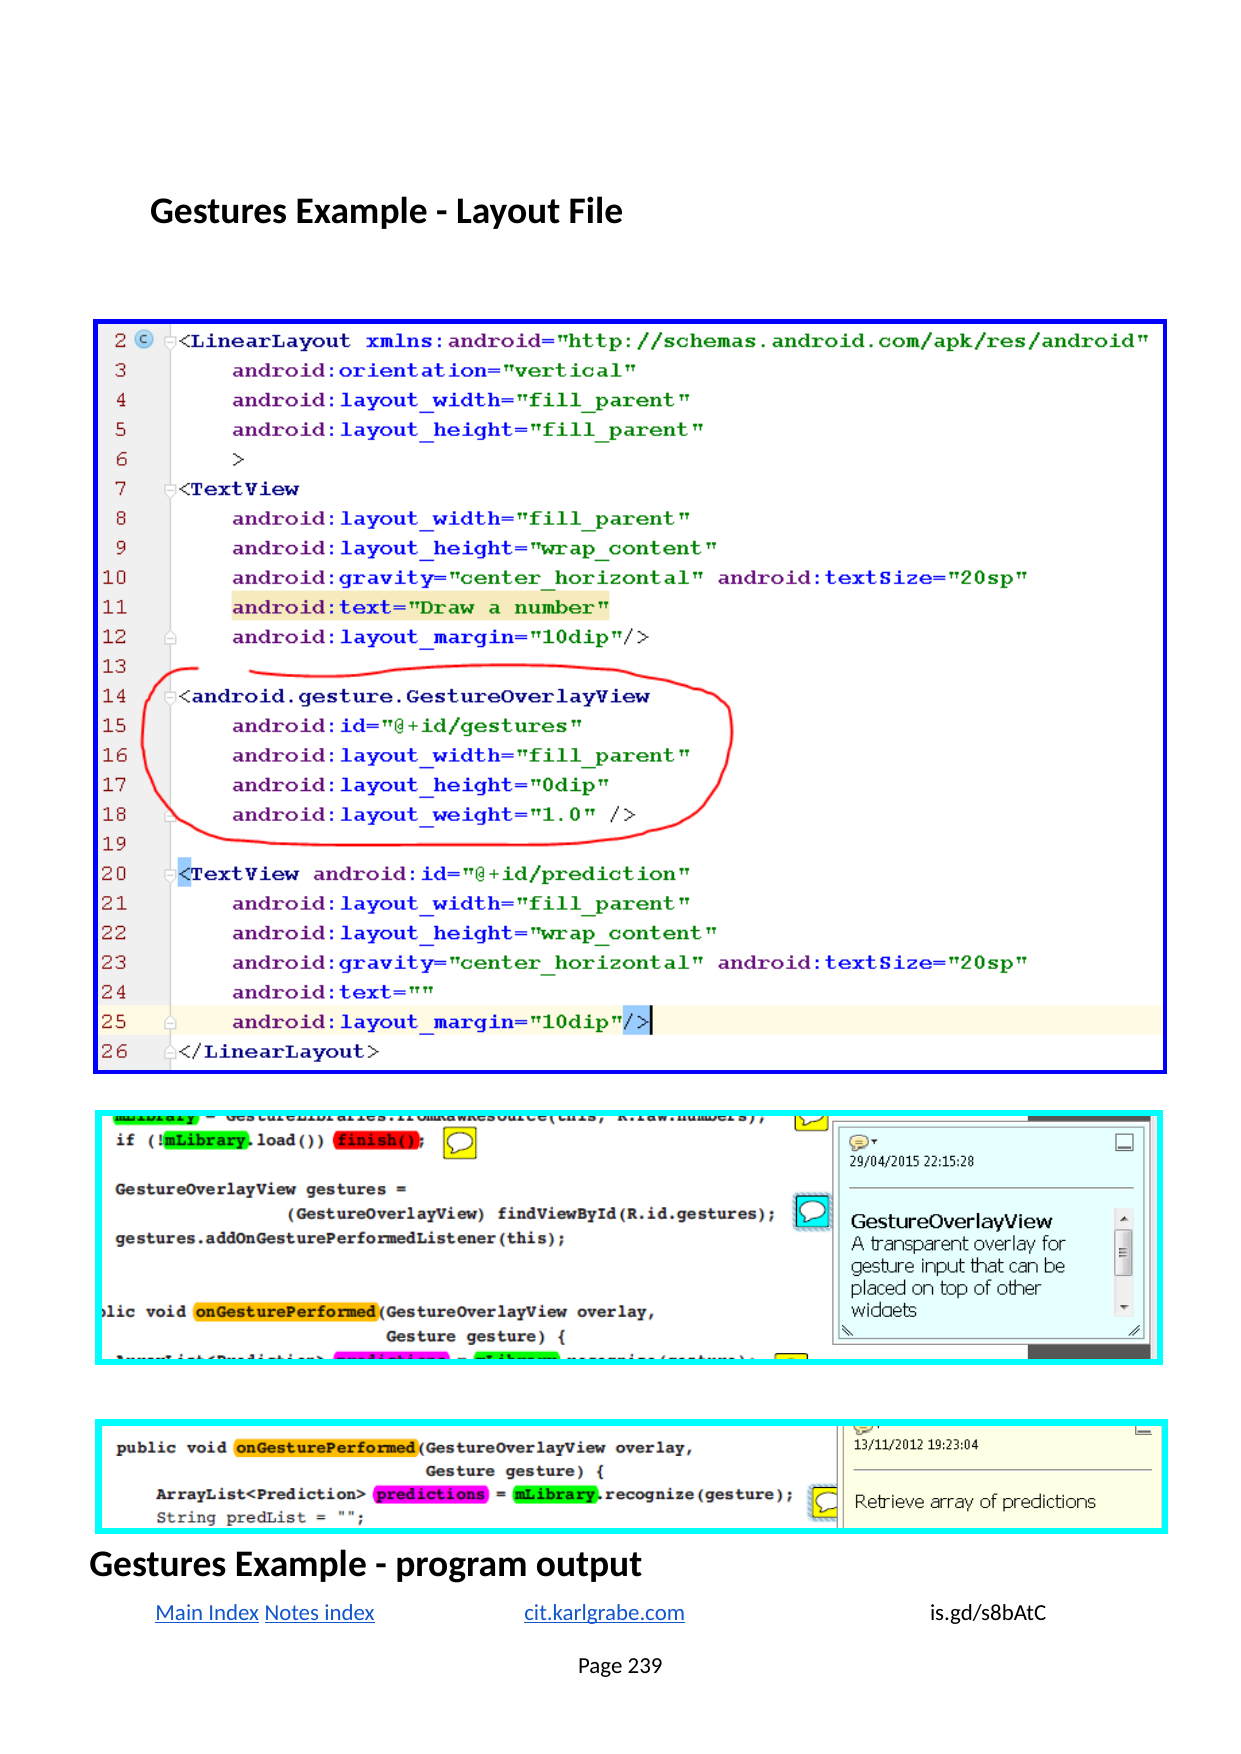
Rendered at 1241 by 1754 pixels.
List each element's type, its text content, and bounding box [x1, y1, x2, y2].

picture [102, 1116, 1157, 1359]
subtitle Gestures Example - Layout File [150, 187, 1090, 233]
subtitle Gestures Example - program output [89, 1413, 1090, 1586]
picture [102, 1426, 1162, 1528]
picture [98, 324, 1163, 1070]
